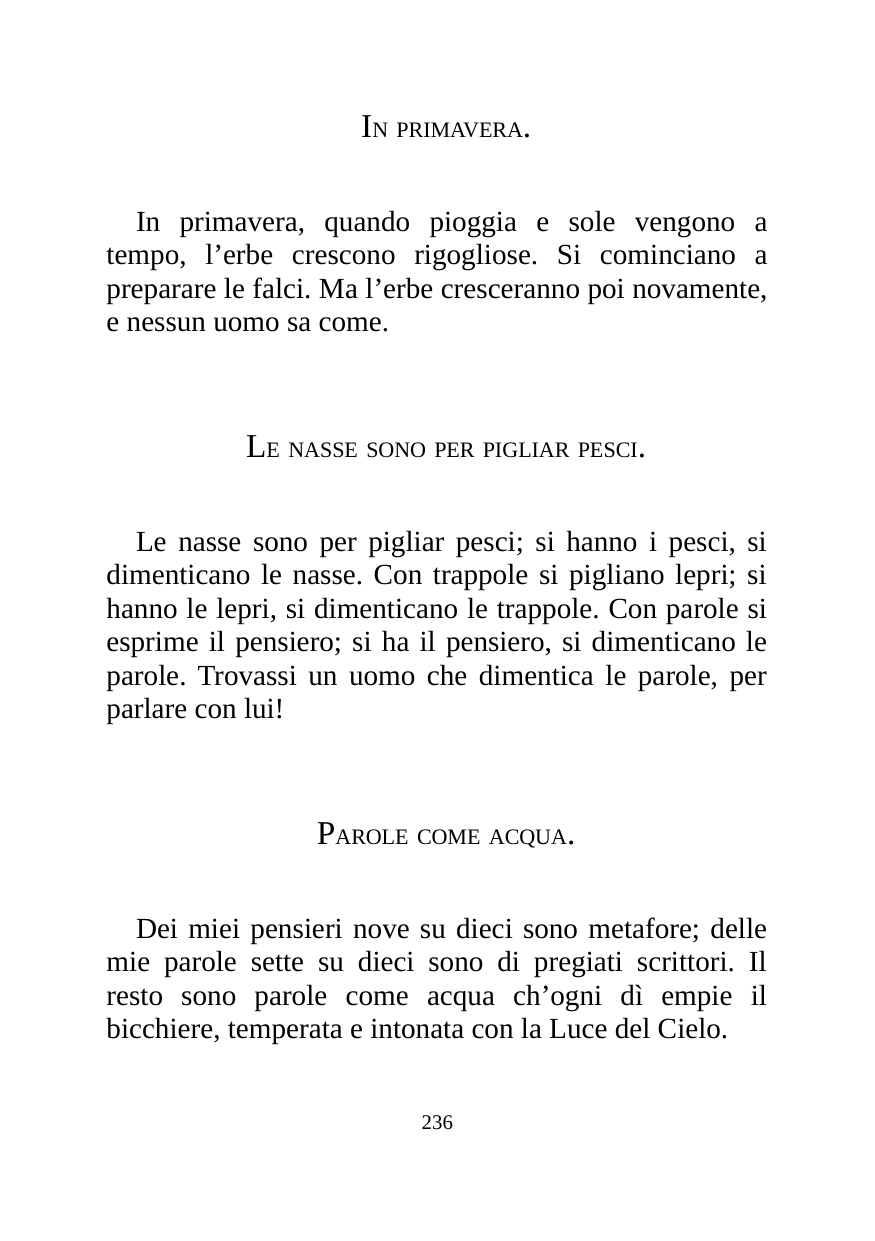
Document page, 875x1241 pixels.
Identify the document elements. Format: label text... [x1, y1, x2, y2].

text In primavera, quando pioggia e sole vengono a tempo, l’erbe crescono rigogliose. Si cominciano a preparare le falci. Ma l’erbe cresceranno poi novamente, e nessun uomo sa come. [106, 204, 768, 338]
text Dei miei pensieri nove su dieci sono metafore; delle mie parole sette su dieci sono di pregiati scrittori. Il resto sono parole come acqua ch’ogni dì empie il bicchiere, temperata e intonata con la Luce del Cielo. [106, 911, 768, 1045]
subtitle Le nasse sono per pigliar pesci. [124, 426, 768, 465]
text Le nasse sono per pigliar pesci; si hanno i pesci, si dimenticano le nasse. Con trappole si pigliano lepri; si hanno le lepri, si dimenticano le trappole. Con parole si esprime il pensiero; si ha il pensiero, si dimenticano le parole. Trovassi un uomo che dimentica le parole, per parlare con lui! [106, 524, 768, 725]
subtitle In primavera. [124, 106, 768, 144]
subtitle Parole come acqua. [124, 813, 768, 852]
